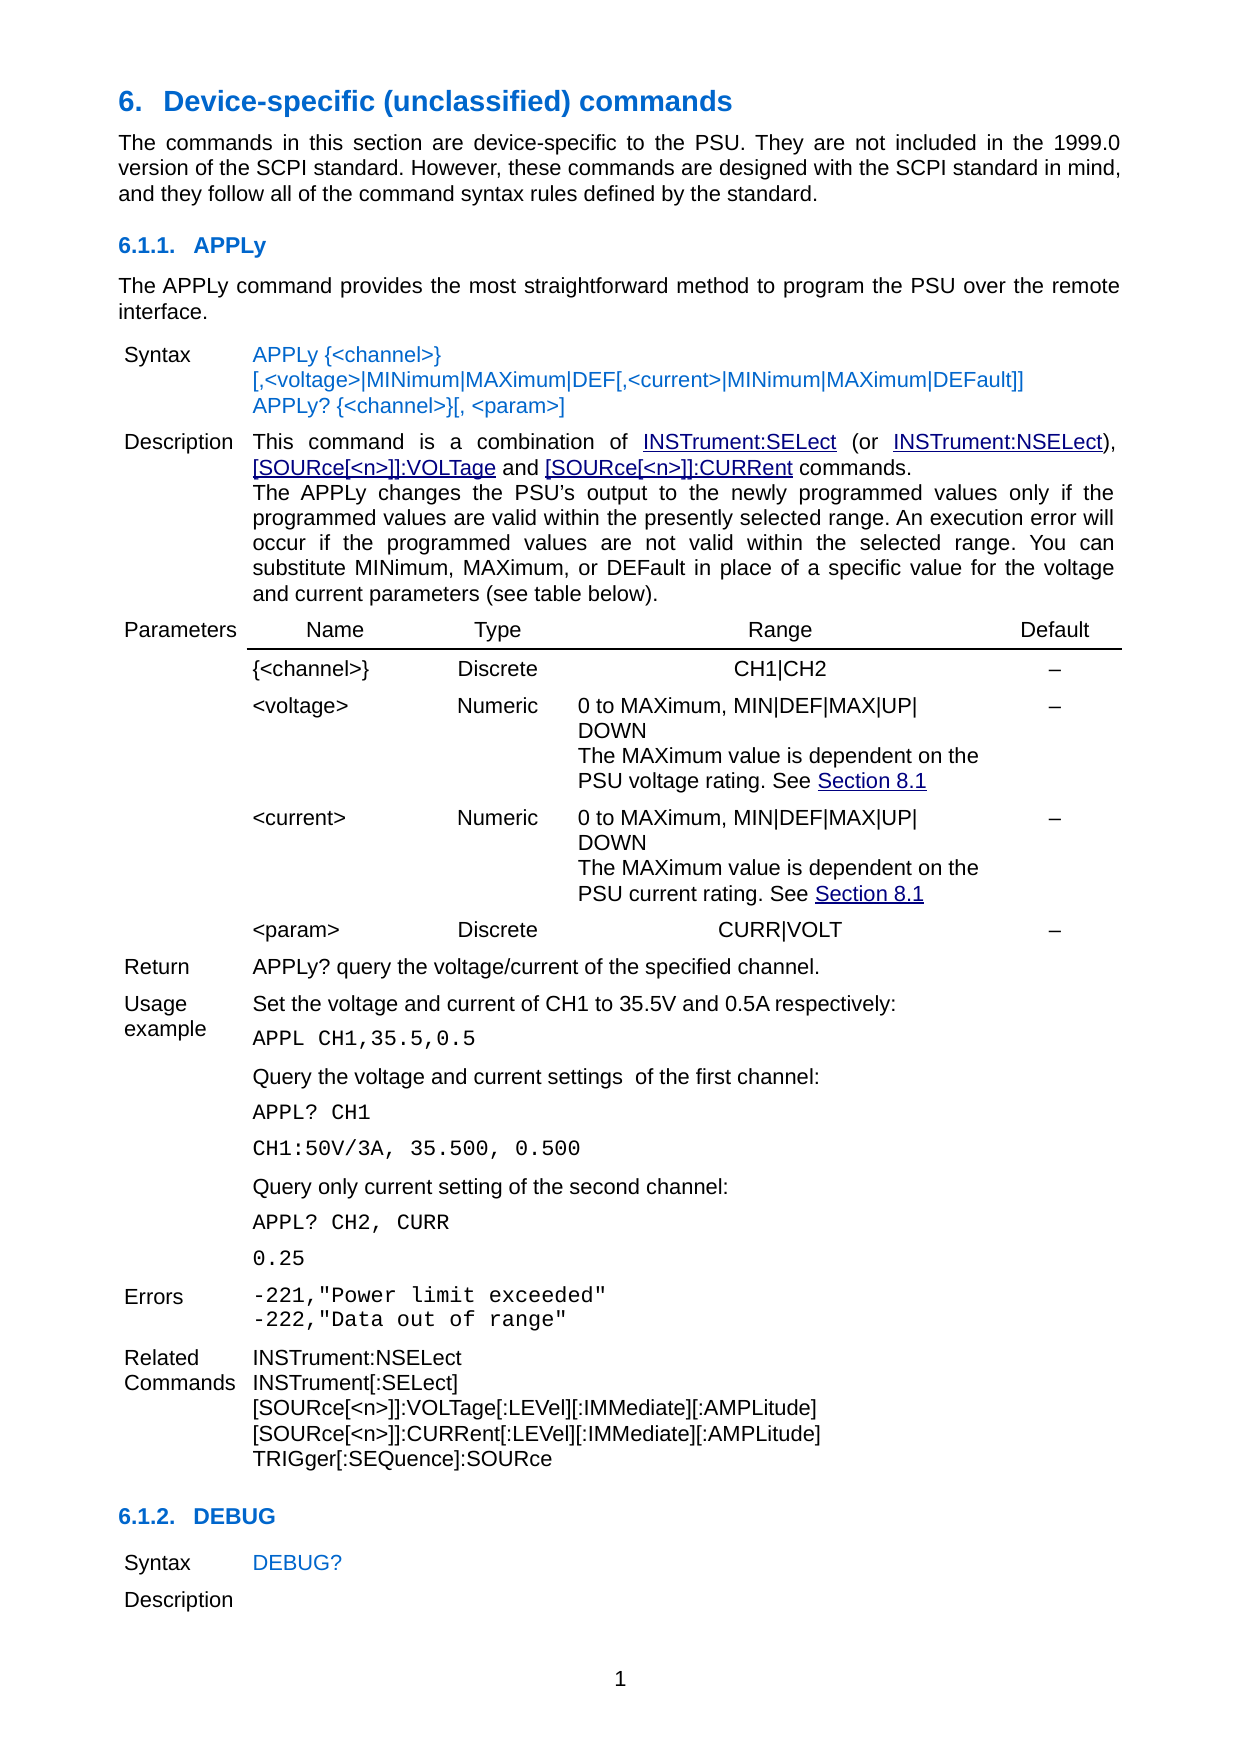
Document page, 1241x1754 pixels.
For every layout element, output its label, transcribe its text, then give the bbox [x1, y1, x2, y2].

table_cell <current> [247, 799, 423, 911]
table_header Syntax [118, 1544, 247, 1581]
subtitle APPLy [118, 232, 1122, 259]
table_cell <param> [247, 911, 423, 948]
table_cell Default [988, 611, 1122, 648]
table_cell CURR|VOLT [572, 911, 988, 948]
table_cell Errors [118, 1278, 247, 1339]
table_cell -221,"Power limit exceeded" -222,"Data out of range" [247, 1278, 1122, 1339]
table_cell 0 to MAXimum, MIN|DEF|MAX|UP|DOWN The MAXimum value is dependent on the PSU voltage rating. See Section 8.1 [572, 687, 988, 799]
table_cell Description [118, 1581, 247, 1618]
table_cell – [988, 650, 1122, 687]
table_cell Discrete [423, 650, 572, 687]
table_cell [247, 1581, 1122, 1618]
table_header DEBUG? [247, 1544, 1122, 1581]
table_header APPLy {<channel>} [,<voltage>|MINimum|MAXimum|DEF[,<current>|MINimum|MAXimum|DEFault]] APPLy? {<channel>}[, <param>] [247, 336, 1122, 423]
text The APPLy command provides the most straightforward method to program the PSU over the remote interface. [118, 273, 1122, 324]
table_cell Related Commands [118, 1339, 247, 1477]
table_cell – [988, 911, 1122, 948]
table_cell – [988, 799, 1122, 911]
subtitle Device-specific (unclassified) commands [118, 84, 1122, 118]
table_cell 0 to MAXimum, MIN|DEF|MAX|UP|DOWN The MAXimum value is dependent on the PSU current rating. See Section 8.1 [572, 799, 988, 911]
table_cell Type [423, 611, 572, 648]
table_cell Numeric [423, 799, 572, 911]
table_header Syntax [118, 336, 247, 423]
table_cell INSTrument:NSELect INSTrument[:SELect] [SOURce[<n>]]:VOLTage[:LEVel][:IMMediate][:AMPLitude] [SOURce[<n>]]:CURRent[:LEVel][:IMMediate][:AMPLitude] TRIGger[:SEQuence]:SOURce [247, 1339, 1122, 1477]
table_cell Parameters [118, 611, 247, 948]
table_cell {<channel>} [247, 650, 423, 687]
table_cell Set the voltage and current of CH1 to 35.5V and 0.5A respectively: APPL CH1,35.5,0.5 Query the voltage and current settings of the first channel: APPL? CH1 CH1:50V/3A, 35.500, 0.500 Query only current setting of the second channel: APPL? CH2, CURR 0.25 [247, 985, 1122, 1278]
text The commands in this section are device-specific to the PSU. They are not included in the 1999.0 version of the SCPI standard. However, these commands are designed with the SCPI standard in mind, and they follow all of the command syntax rules defined by the standard. [118, 130, 1122, 206]
table_cell Discrete [423, 911, 572, 948]
table_cell Return [118, 948, 247, 985]
table_cell – [988, 687, 1122, 799]
table_cell Numeric [423, 687, 572, 799]
table_cell This command is a combination of INSTrument:SELect (or INSTrument:NSELect), [SOURce[<n>]]:VOLTage and [SOURce[<n>]]:CURRent commands. The APPLy changes the PSU’s output to the newly programmed values only if the programmed values are valid within the presently selected range. An execution error will occur if the programmed values are not valid within the selected range. You can substitute MINimum, MAXimum, or DEFault in place of a specific value for the voltage and current parameters (see table below). [247, 424, 1122, 611]
table_cell <voltage> [247, 687, 423, 799]
table_cell Range [572, 611, 988, 648]
table_cell Usage example [118, 985, 247, 1278]
table_cell CH1|CH2 [572, 650, 988, 687]
table_cell APPLy? query the voltage/current of the specified channel. [247, 948, 1122, 985]
subtitle DEBUG [118, 1503, 1122, 1529]
table_cell Description [118, 424, 247, 611]
table_cell Name [247, 611, 423, 648]
